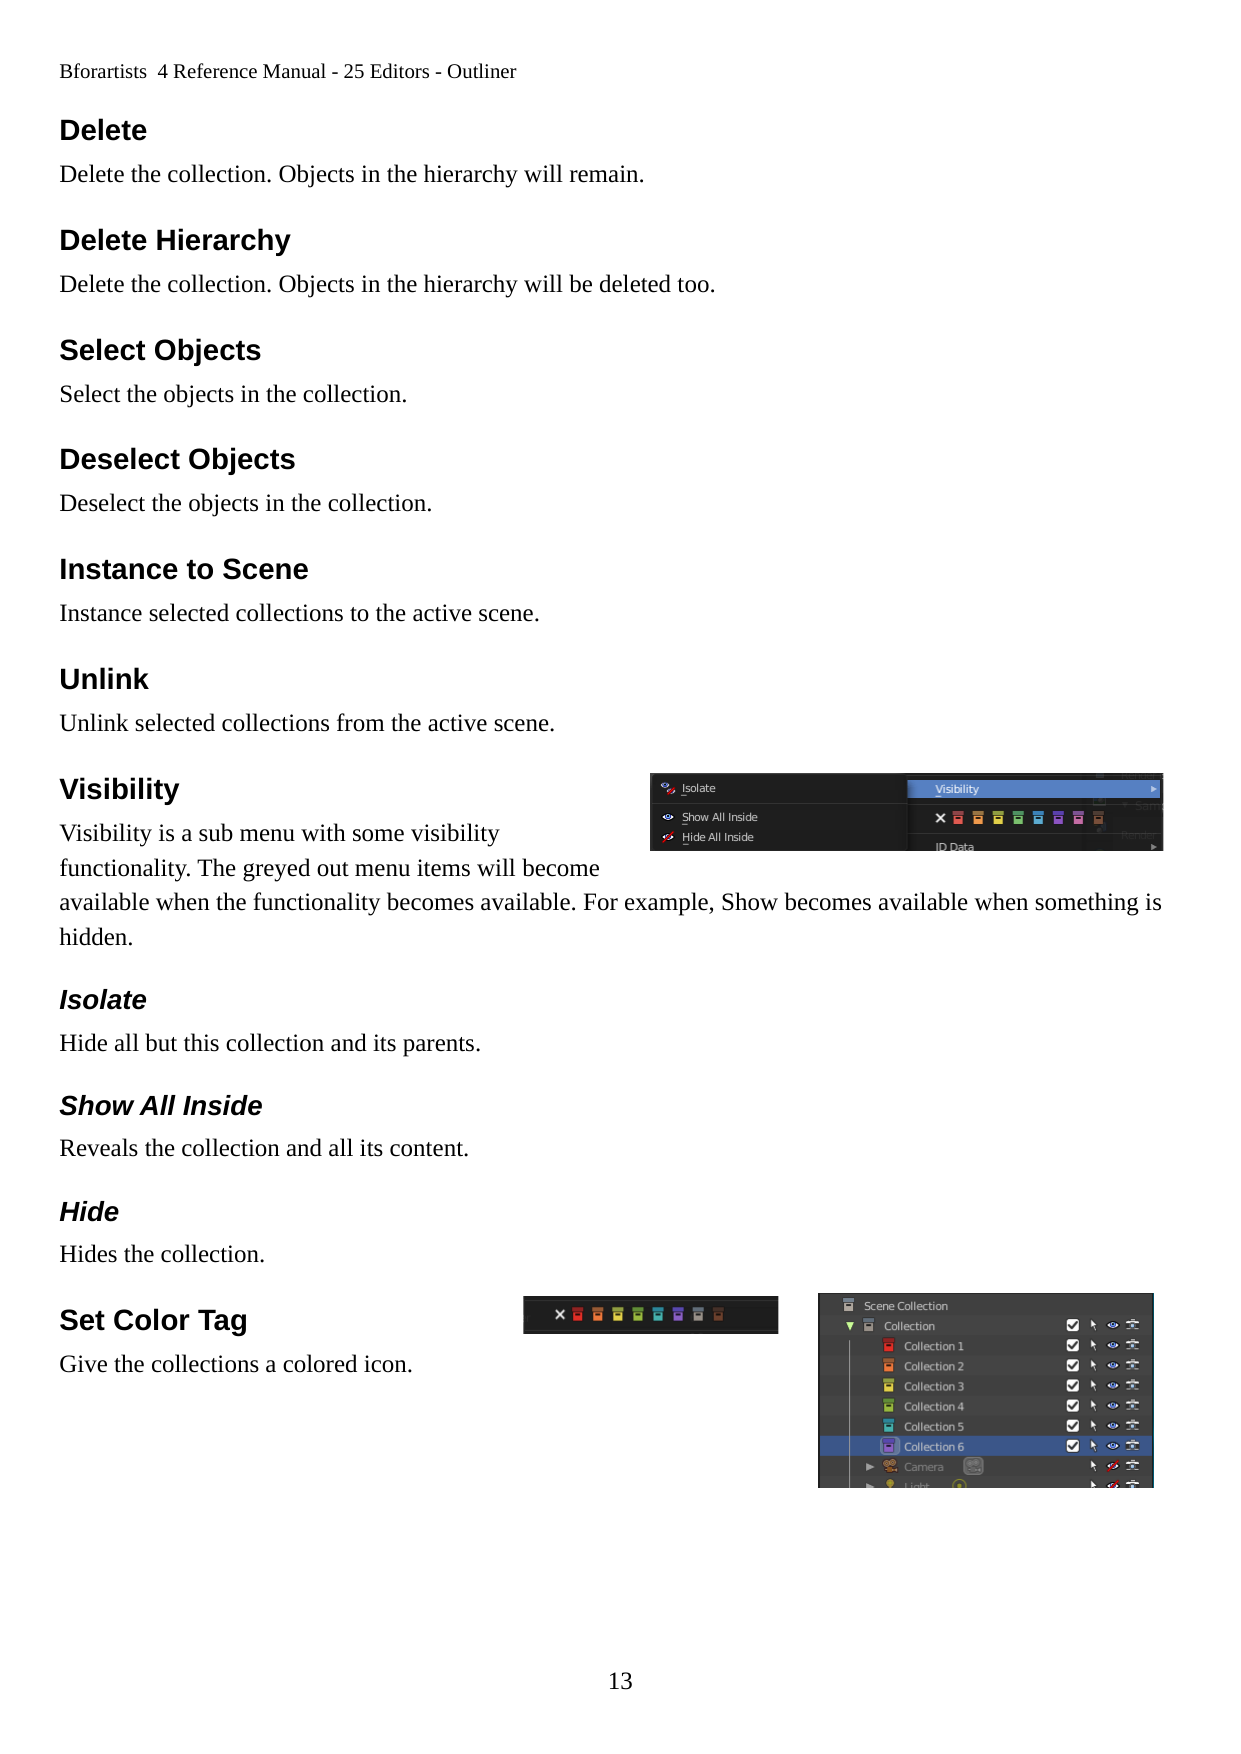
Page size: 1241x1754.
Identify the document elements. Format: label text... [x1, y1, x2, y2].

picture [650, 773, 1164, 851]
subtitle Select Objects [59, 332, 1181, 366]
text Give the collections a colored icon. [59, 1349, 818, 1378]
subtitle Isolate [59, 983, 1181, 1015]
text Reveals the collection and all its content. [59, 1133, 1181, 1162]
text [1154, 1349, 1181, 1378]
subtitle Visibility [59, 772, 1181, 806]
subtitle Deselect Objects [59, 442, 1181, 476]
text Unlink selected collections from the active scene. [59, 708, 1181, 737]
text Deselect the objects in the collection. [59, 488, 1181, 517]
subtitle Show All Inside [59, 1089, 1181, 1121]
subtitle Delete [59, 113, 1181, 146]
picture [818, 1293, 1154, 1488]
text Visibility is a sub menu with some visibility functionality. The greyed out menu items will become available when the functionality becomes available. For example, Show becomes available when something is hidden. [59, 818, 1181, 950]
text Select the objects in the collection. [59, 379, 1181, 407]
text Delete the collection. Objects in the hierarchy will remain. [59, 159, 1181, 188]
text Delete the collection. Objects in the hierarchy will be deleted too. [59, 269, 1181, 297]
subtitle Hide [59, 1195, 1181, 1227]
text Hide all but this collection and its parents. [59, 1028, 1181, 1056]
text Instance selected collections to the active scene. [59, 598, 1181, 627]
subtitle Set Color Tag [59, 1303, 818, 1337]
picture [523, 1296, 779, 1334]
text Hides the collection. [59, 1239, 1181, 1268]
subtitle [1154, 1303, 1181, 1337]
subtitle Delete Hierarchy [59, 222, 1181, 256]
subtitle Unlink [59, 662, 1181, 696]
subtitle Instance to Scene [59, 552, 1181, 586]
